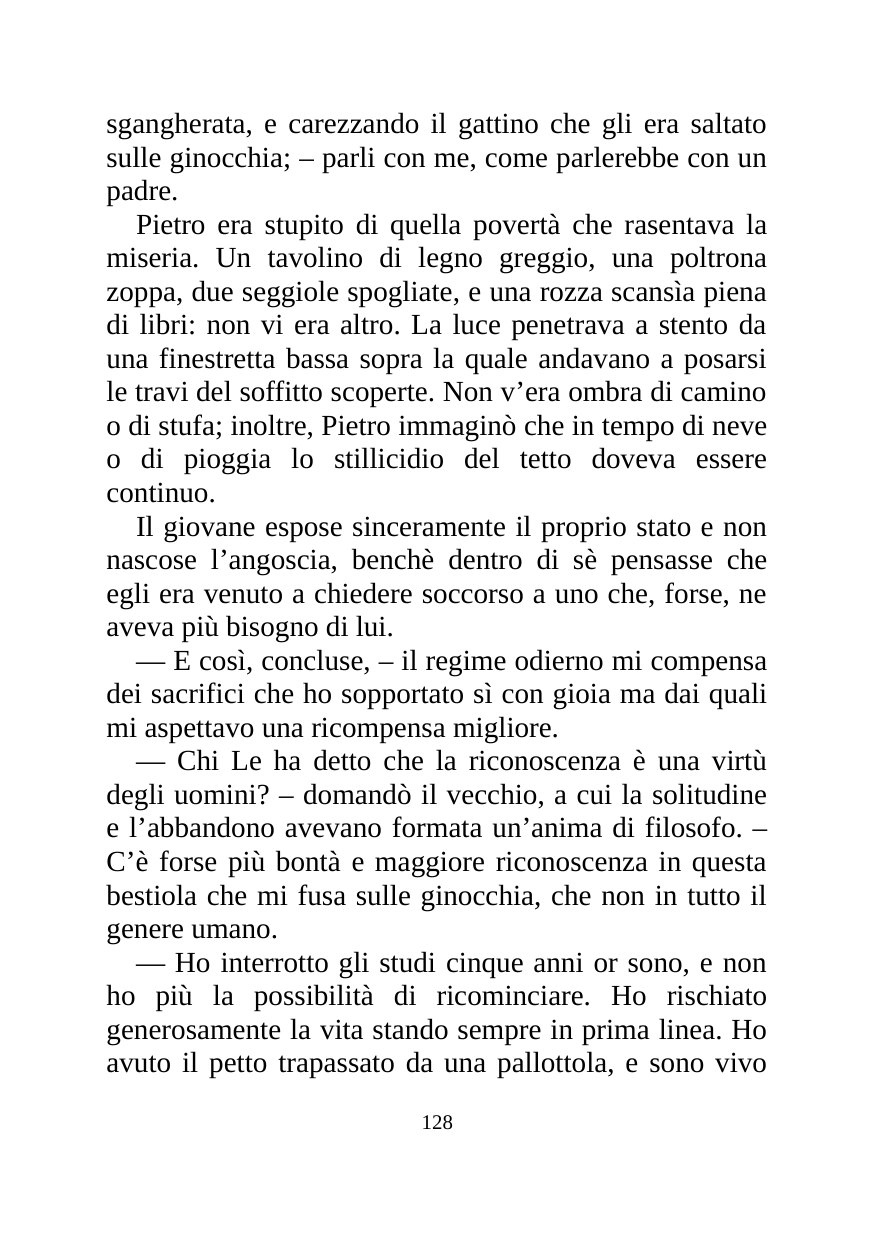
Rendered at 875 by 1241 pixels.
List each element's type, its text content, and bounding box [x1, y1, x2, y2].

text — E così, concluse, – il regime odierno mi compensa dei sacrifici che ho sopportato sì con gioia ma dai quali mi aspettavo una ricompensa migliore. [106, 643, 768, 743]
text Pietro era stupito di quella povertà che rasentava la miseria. Un tavolino di legno greggio, una poltrona zoppa, due seggiole spogliate, e una rozza scansìa piena di libri: non vi era altro. La luce penetrava a stento da una finestretta bassa sopra la quale andavano a posarsi le travi del soffitto scoperte. Non v’era ombra di camino o di stufa; inoltre, Pietro immaginò che in tempo di neve o di pioggia lo stillicidio del tetto doveva essere continuo. [106, 207, 768, 509]
text sgangherata, e carezzando il gattino che gli era saltato sulle ginocchia; – parli con me, come parlerebbe con un padre. [106, 106, 768, 207]
text Il giovane espose sinceramente il proprio stato e non nascose l’angoscia, benchè dentro di sè pensasse che egli era venuto a chiedere soccorso a uno che, forse, ne aveva più bisogno di lui. [106, 509, 768, 643]
text — Ho interrotto gli studi cinque anni or sono, e non ho più la possibilità di ricominciare. Ho rischiato generosamente la vita stando sempre in prima linea. Ho avuto il petto trapassato da una pallottola, e sono vivo [106, 945, 768, 1079]
text — Chi Le ha detto che la riconoscenza è una virtù degli uomini? – domandò il vecchio, a cui la solitudine e l’abbandono avevano formata un’anima di filosofo. – C’è forse più bontà e maggiore riconoscenza in questa bestiola che mi fusa sulle ginocchia, che non in tutto il genere umano. [106, 743, 768, 945]
